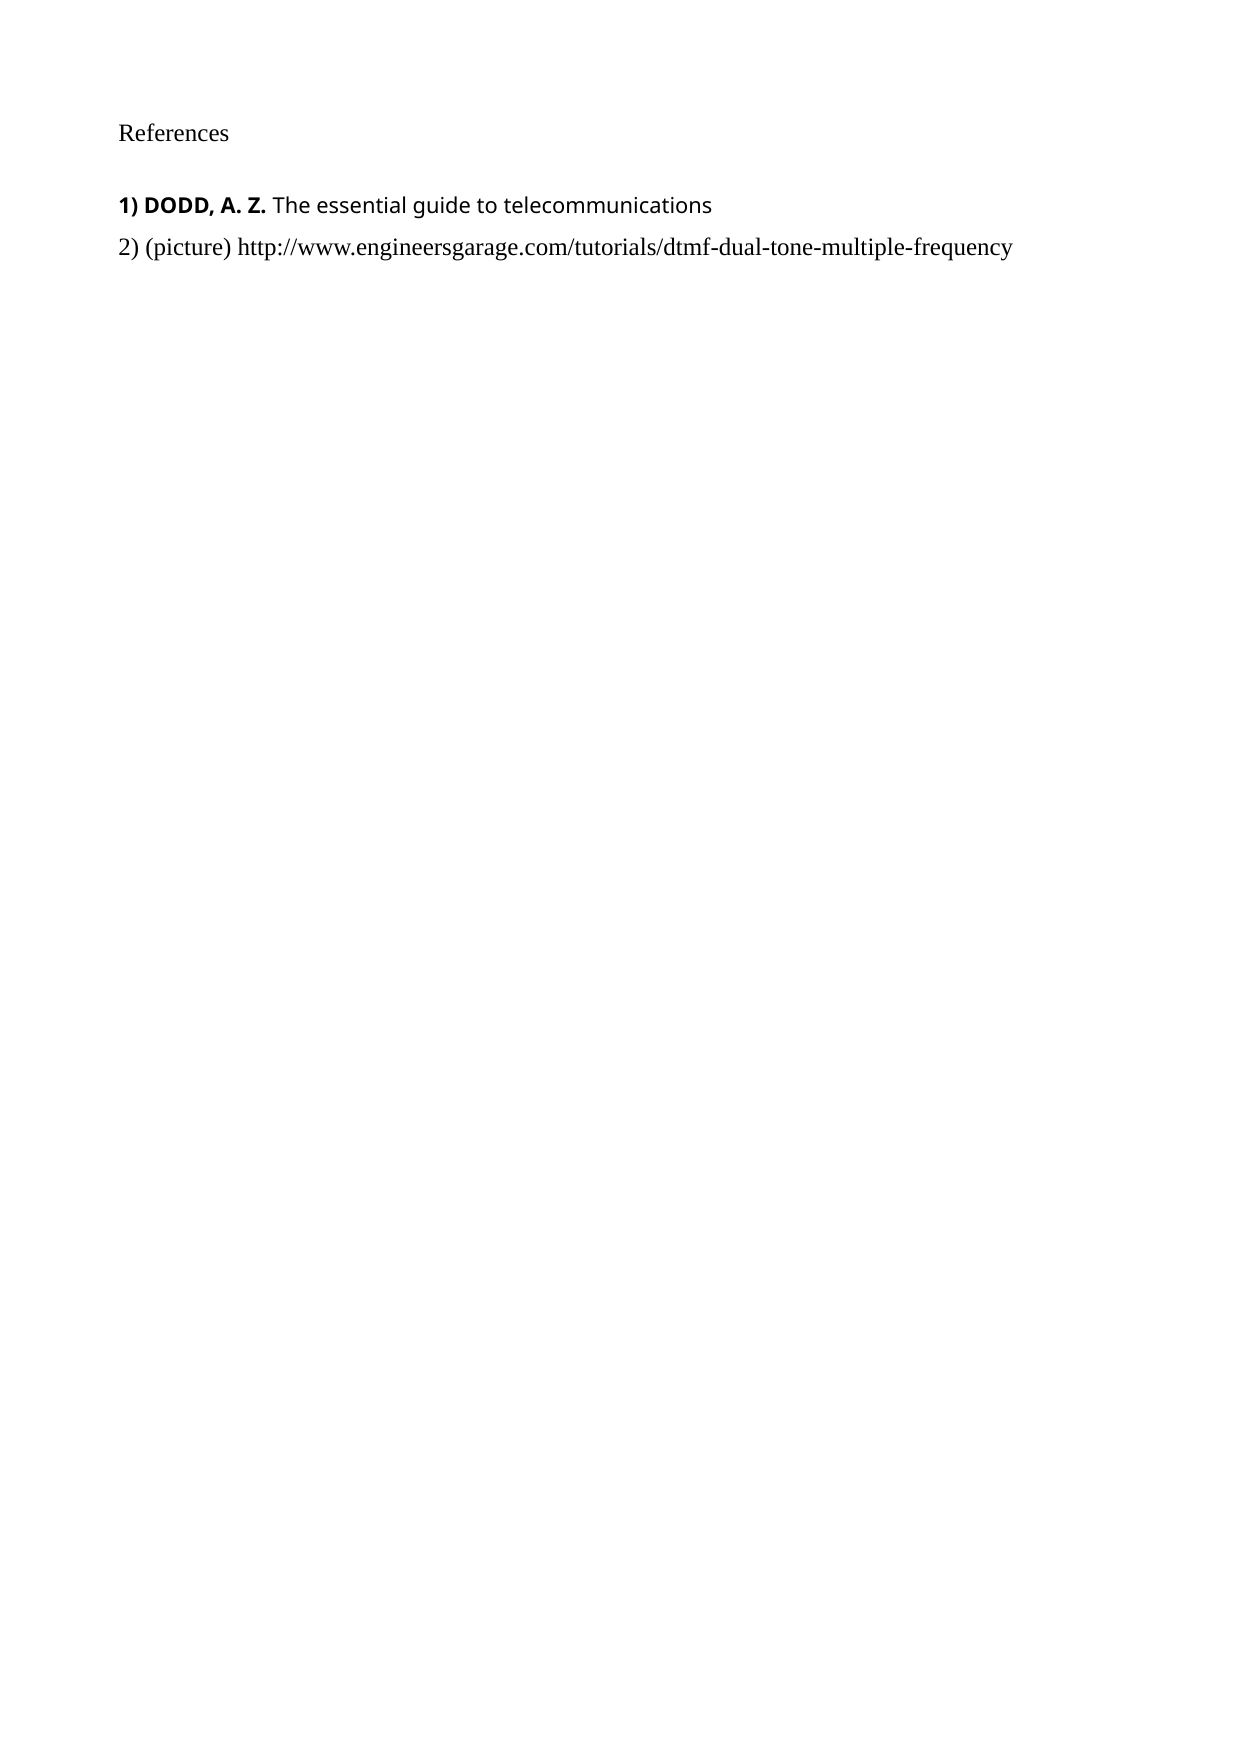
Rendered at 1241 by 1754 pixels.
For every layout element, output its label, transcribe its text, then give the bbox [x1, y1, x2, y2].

subtitle 1) DODD, A. Z. The essential guide to telecommunications [118, 190, 1122, 220]
text 2) (picture) http://www.engineersgarage.com/tutorials/dtmf-dual-tone-multiple-frequency [118, 232, 1122, 261]
text References [118, 118, 1122, 147]
